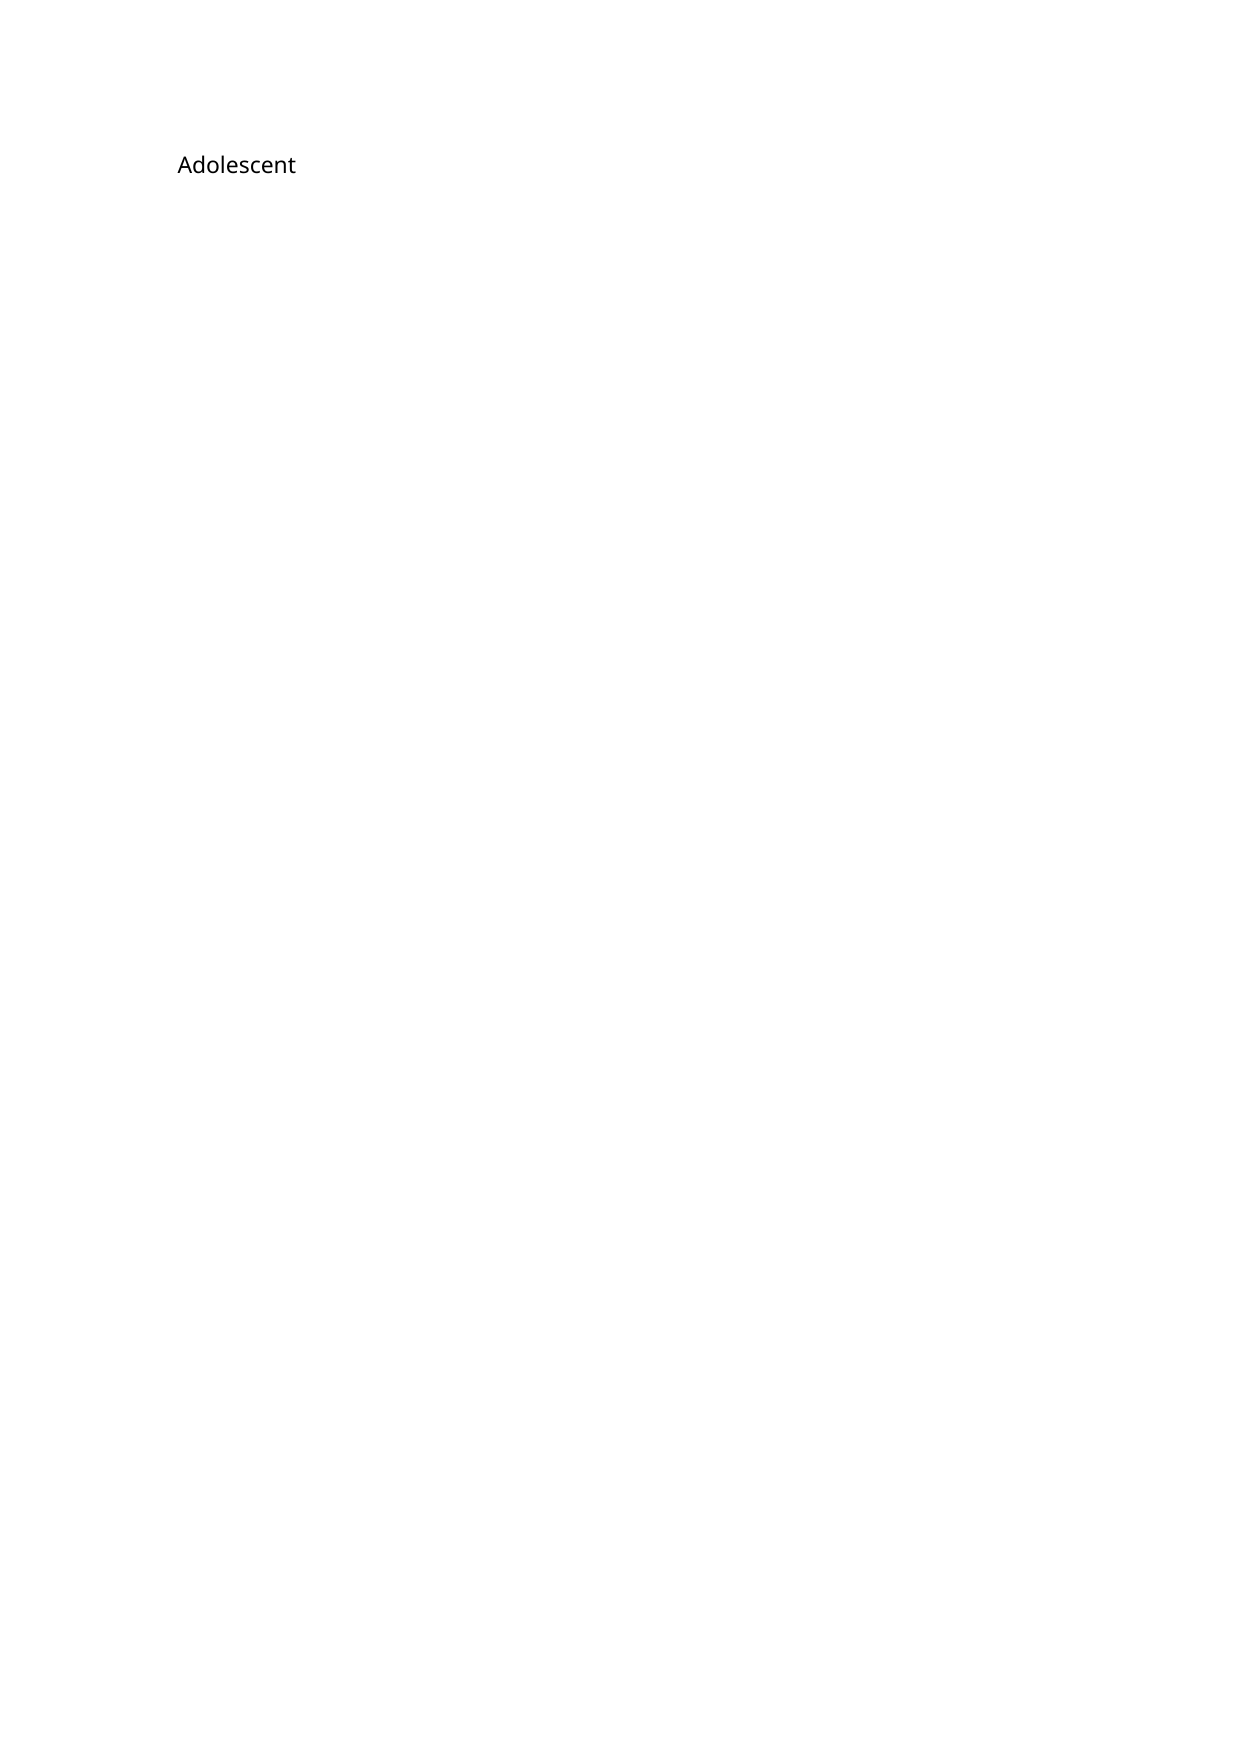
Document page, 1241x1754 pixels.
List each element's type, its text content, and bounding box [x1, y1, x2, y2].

text Adolescent [177, 149, 1063, 181]
